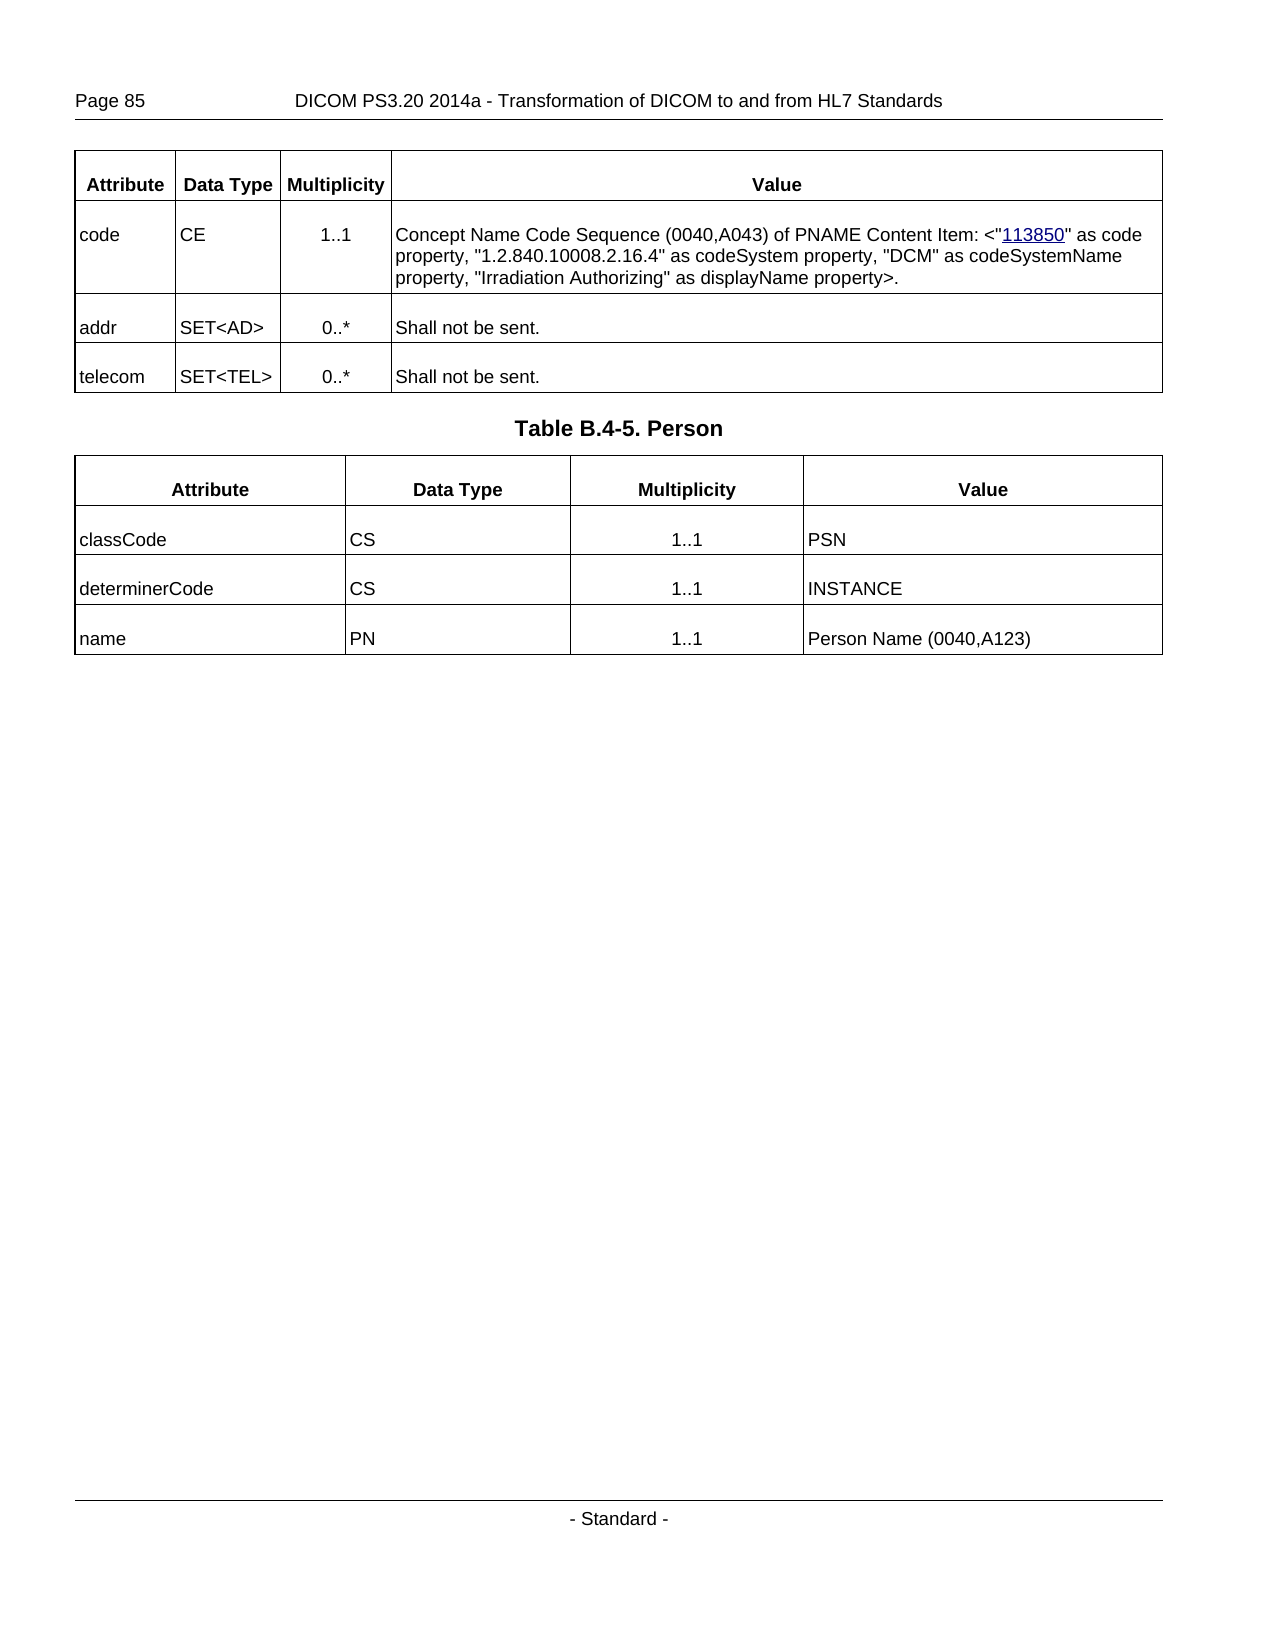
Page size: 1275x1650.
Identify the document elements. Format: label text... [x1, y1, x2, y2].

text Table B.4-5. Person [75, 415, 1162, 441]
table_cell 0..* [281, 294, 391, 342]
table_header Attribute [76, 151, 175, 200]
table_cell CS [346, 506, 570, 554]
table_header Multiplicity [571, 456, 803, 504]
table_cell Person Name (0040,A123) [804, 605, 1162, 653]
table_cell SET<AD> [176, 294, 280, 342]
table_cell name [76, 605, 345, 653]
table_header Attribute [76, 456, 345, 504]
table_cell determinerCode [76, 555, 345, 604]
table_cell addr [76, 294, 175, 342]
table_header Value [392, 151, 1162, 200]
table_cell PN [346, 605, 570, 653]
table_cell 1..1 [571, 605, 803, 653]
table_header Value [804, 456, 1162, 504]
table_cell PSN [804, 506, 1162, 554]
table_cell 0..* [281, 343, 391, 392]
table_cell Concept Name Code Sequence (0040,A043) of PNAME Content Item: <"113850" as code property, "1.2.840.10008.2.16.4" as codeSystem property, "DCM" as codeSystemName property, "Irradiation Authorizing" as displayName property>. [392, 201, 1162, 292]
table_cell classCode [76, 506, 345, 554]
table_cell 1..1 [571, 555, 803, 604]
table_header Data Type [346, 456, 570, 504]
table_cell code [76, 201, 175, 292]
table_cell SET<TEL> [176, 343, 280, 392]
table_cell 1..1 [281, 201, 391, 292]
table_cell CE [176, 201, 280, 292]
table_cell Shall not be sent. [392, 343, 1162, 392]
table_cell telecom [76, 343, 175, 392]
table_cell Shall not be sent. [392, 294, 1162, 342]
table_header Multiplicity [281, 151, 391, 200]
table_cell 1..1 [571, 506, 803, 554]
table_cell INSTANCE [804, 555, 1162, 604]
table_cell CS [346, 555, 570, 604]
table_header Data Type [176, 151, 280, 200]
